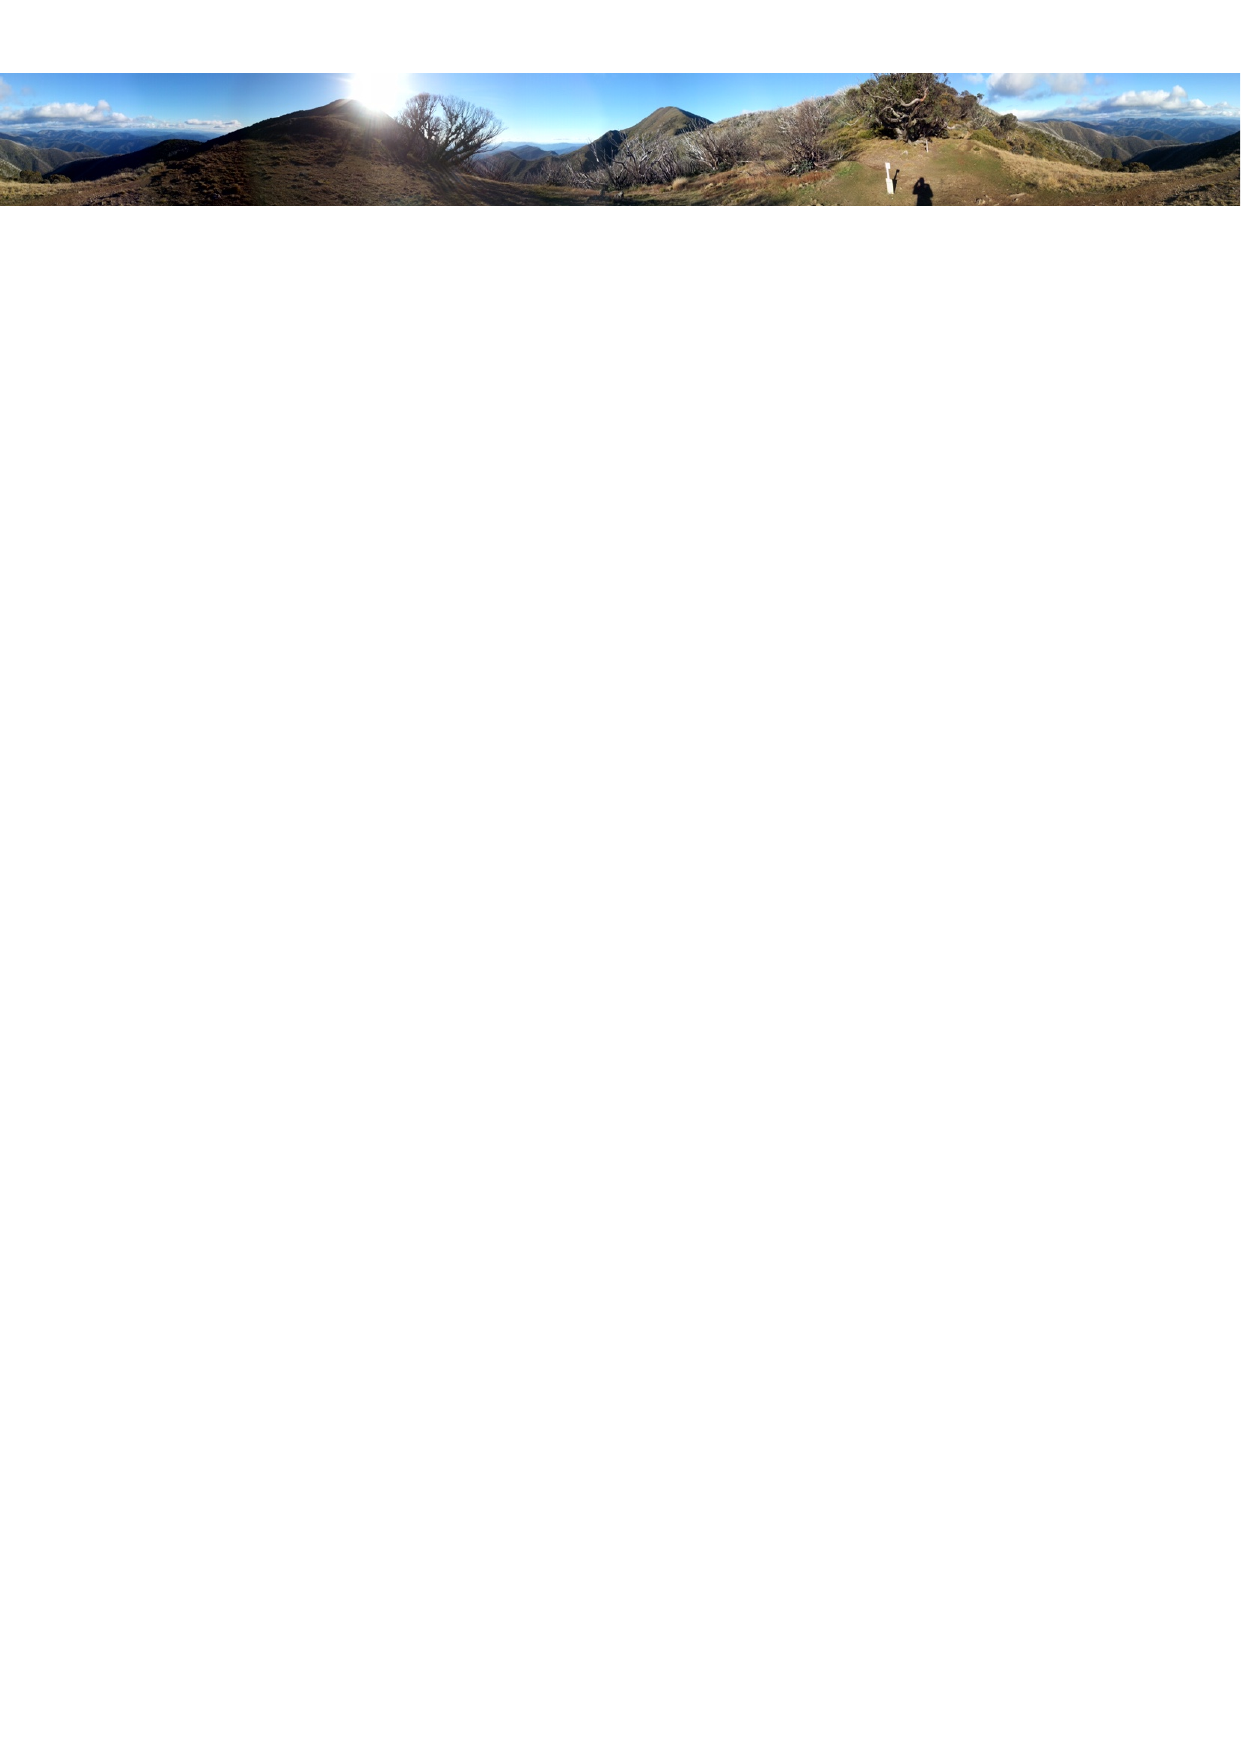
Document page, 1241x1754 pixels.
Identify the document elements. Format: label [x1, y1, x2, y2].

picture [0, 73, 1241, 206]
